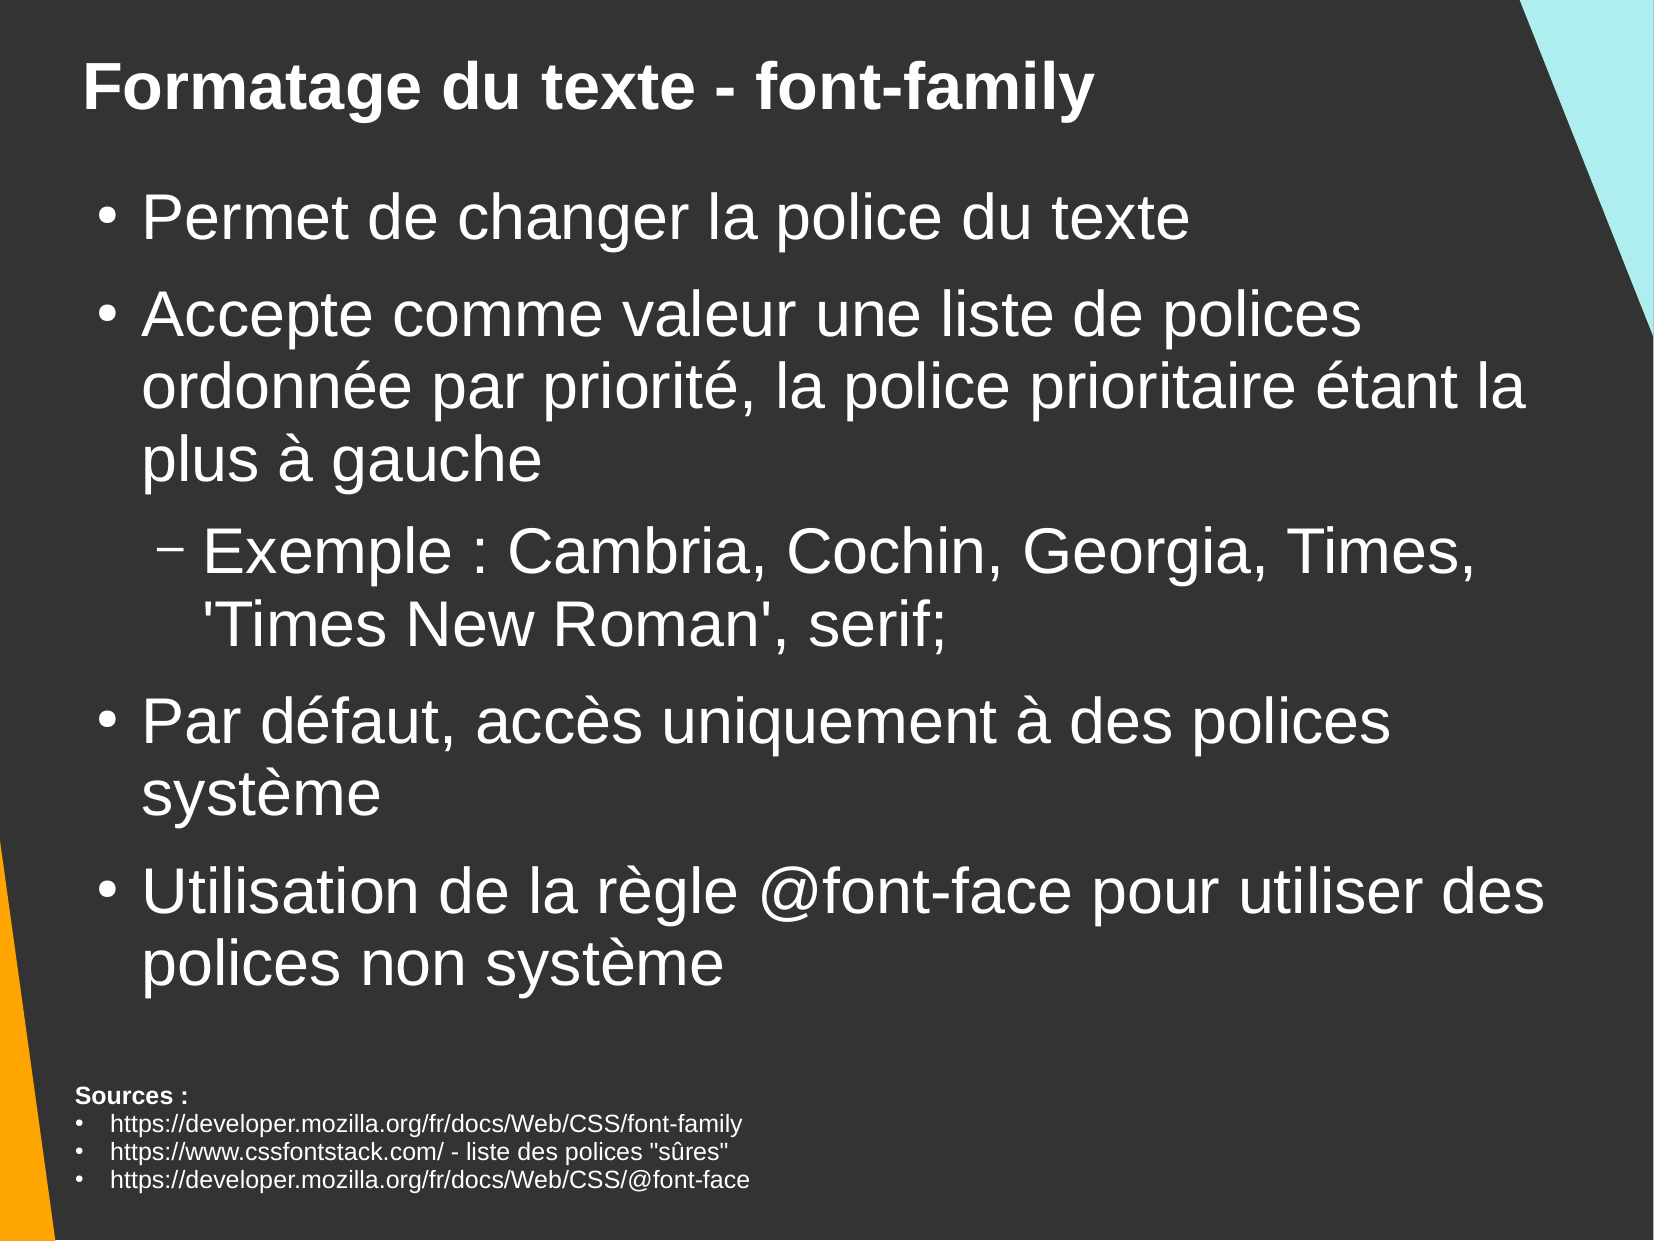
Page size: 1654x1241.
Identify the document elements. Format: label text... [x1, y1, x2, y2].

text_box [1519, 0, 1654, 339]
text_box [0, 840, 56, 1241]
text_box Sources : https://developer.mozilla.org/fr/docs/Web/CSS/font-family https://www.cssfontstack.com/ - liste des polices "sûres" https://developer.mozilla.org/fr/docs/Web/CSS/@font-face [60, 1074, 1546, 1241]
list Permet de changer la police du texte Accepte comme valeur une liste de polices ordonnée par priorité, la police prioritaire étant la plus à gauche Exemple : Cambria, Cochin, Georgia, Times, 'Times New Roman', serif; Par défaut, accès uniquement à des polices système Utilisation de la règle @font-face pour utiliser des polices non système [80, 180, 1605, 1004]
title Formatage du texte - font-family [82, 49, 1571, 152]
